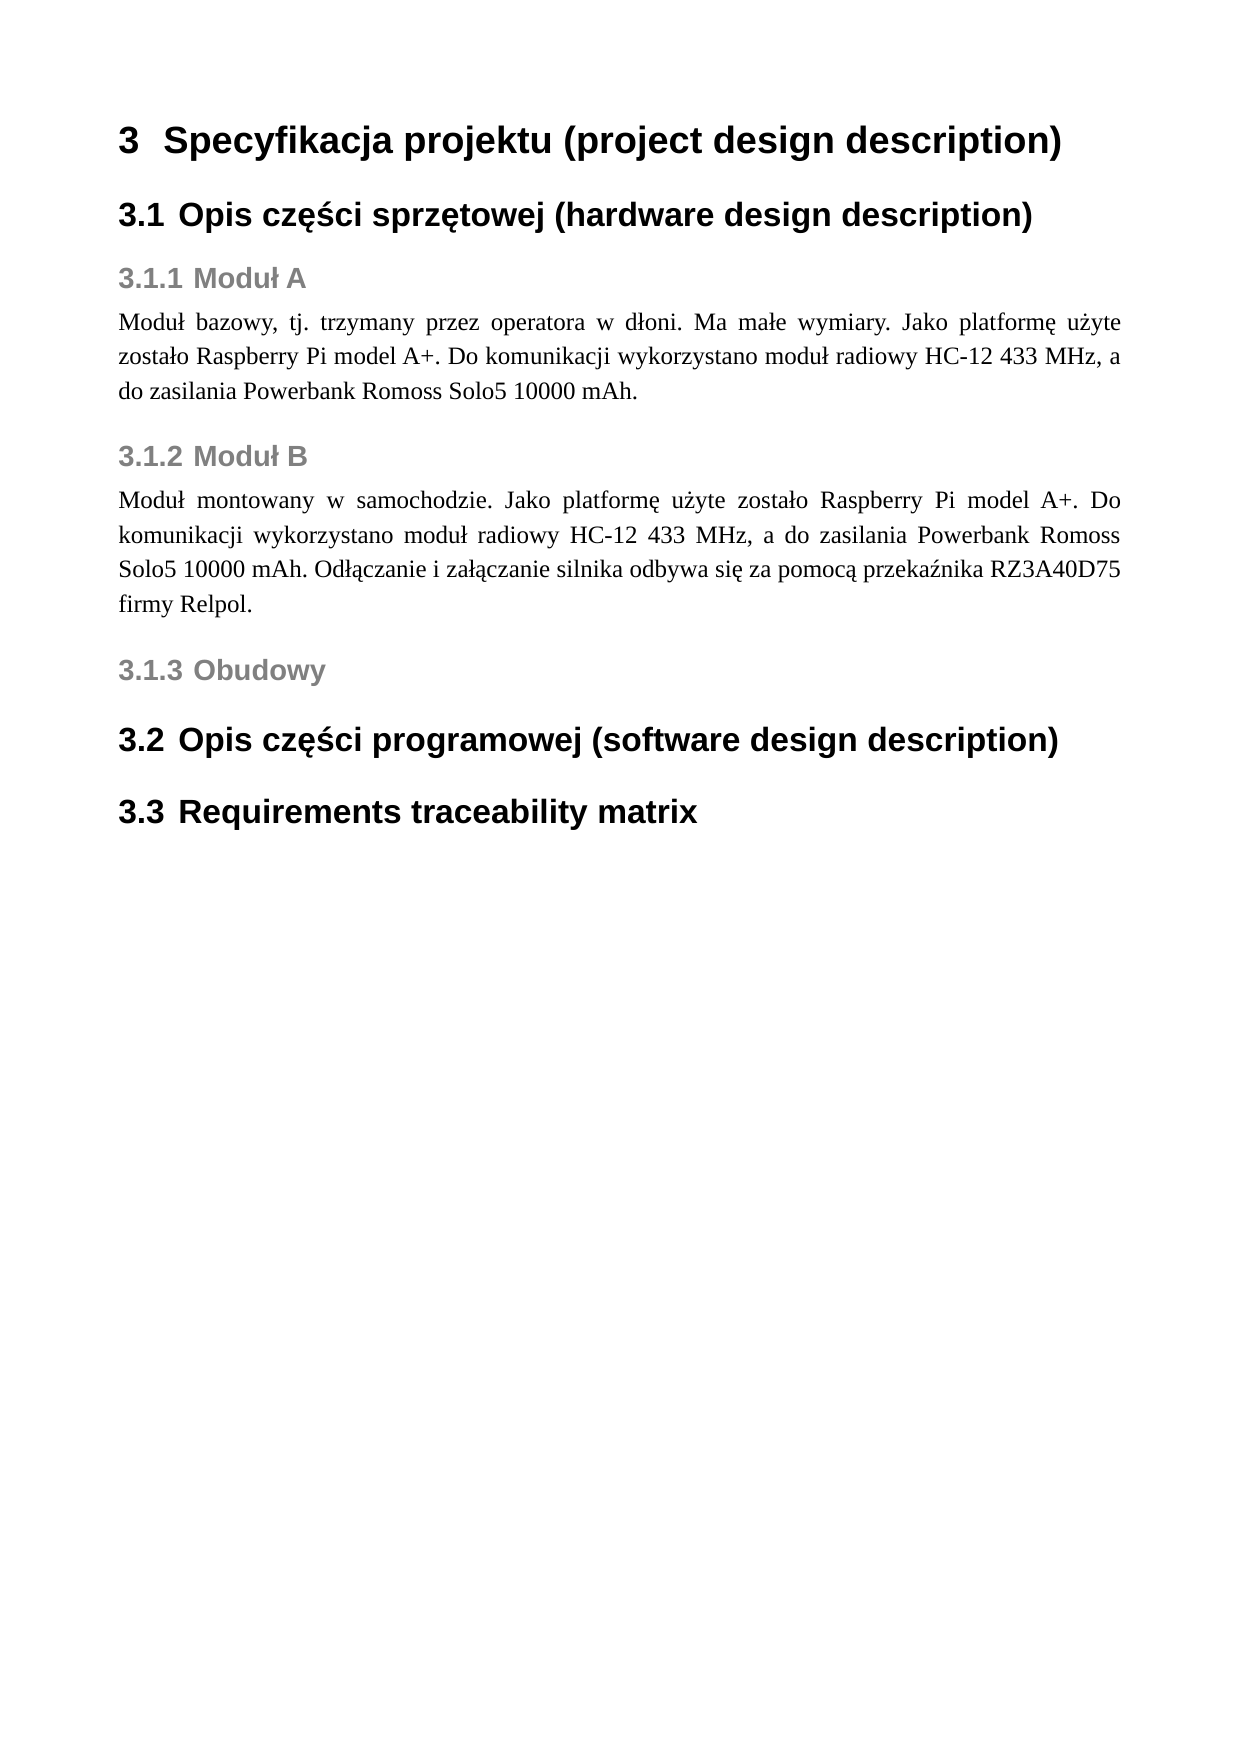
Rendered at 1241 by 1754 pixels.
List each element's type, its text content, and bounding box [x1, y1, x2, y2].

subtitle Requirements traceability matrix [118, 791, 1122, 830]
subtitle Specyfikacja projektu (project design description) [118, 118, 1122, 162]
subtitle Moduł A [118, 261, 1122, 294]
text Moduł montowany w samochodzie. Jako platformę użyte zostało Raspberry Pi model A+. Do komunikacji wykorzystano moduł radiowy HC-12 433 MHz, a do zasilania Powerbank Romoss Solo5 10000 mAh. Odłączanie i załączanie silnika odbywa się za pomocą przekaźnika RZ3A40D75 firmy Relpol. [118, 486, 1122, 618]
subtitle Opis części sprzętowej (hardware design description) [118, 195, 1122, 234]
subtitle Moduł B [118, 439, 1122, 473]
subtitle Obudowy [118, 653, 1122, 686]
subtitle Opis części programowej (software design description) [118, 719, 1122, 758]
text Moduł bazowy, tj. trzymany przez operatora w dłoni. Ma małe wymiary. Jako platformę użyte zostało Raspberry Pi model A+. Do komunikacji wykorzystano moduł radiowy HC-12 433 MHz, a do zasilania Powerbank Romoss Solo5 10000 mAh. [118, 307, 1122, 404]
